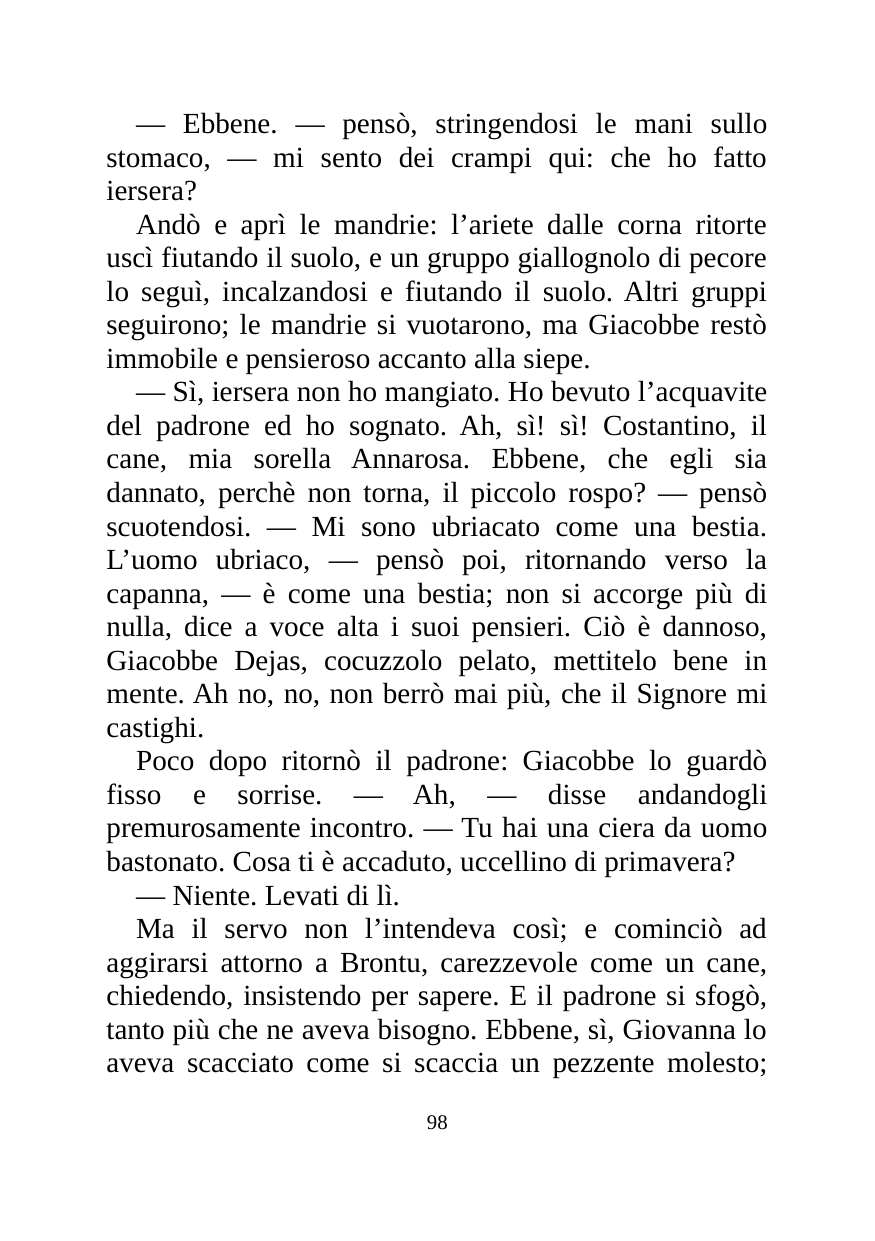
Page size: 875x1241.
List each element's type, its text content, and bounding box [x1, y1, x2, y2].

text — Sì, iersera non ho mangiato. Ho bevuto l’acquavite del padrone ed ho sognato. Ah, sì! sì! Costantino, il cane, mia sorella Annarosa. Ebbene, che egli sia dannato, perchè non torna, il piccolo rospo? — pensò scuotendosi. — Mi sono ubriacato come una bestia. L’uomo ubriaco, — pensò poi, ritornando verso la capanna, — è come una bestia; non si accorge più di nulla, dice a voce alta i suoi pensieri. Ciò è dannoso, Giacobbe Dejas, cocuzzolo pelato, mettitelo bene in mente. Ah no, no, non berrò mai più, che il Signore mi castighi. [106, 374, 768, 743]
text — Niente. Levati di lì. [106, 878, 768, 911]
text — Ebbene. — pensò, stringendosi le mani sullo stomaco, — mi sento dei crampi qui: che ho fatto iersera? [106, 106, 768, 207]
text Poco dopo ritornò il padrone: Giacobbe lo guardò fisso e sorrise. — Ah, — disse andandogli premurosamente incontro. — Tu hai una ciera da uomo bastonato. Cosa ti è accaduto, uccellino di primavera? [106, 743, 768, 878]
text Andò e aprì le mandrie: l’ariete dalle corna ritorte uscì fiutando il suolo, e un gruppo giallognolo di pecore lo seguì, incalzandosi e fiutando il suolo. Altri gruppi seguirono; le mandrie si vuotarono, ma Giacobbe restò immobile e pensieroso accanto alla siepe. [106, 207, 768, 374]
text Ma il servo non l’intendeva così; e cominciò ad aggirarsi attorno a Brontu, carezzevole come un cane, chiedendo, insistendo per sapere. E il padrone si sfogò, tanto più che ne aveva bisogno. Ebbene, sì, Giovanna lo aveva scacciato come si scaccia un pezzente molesto; [106, 911, 768, 1079]
